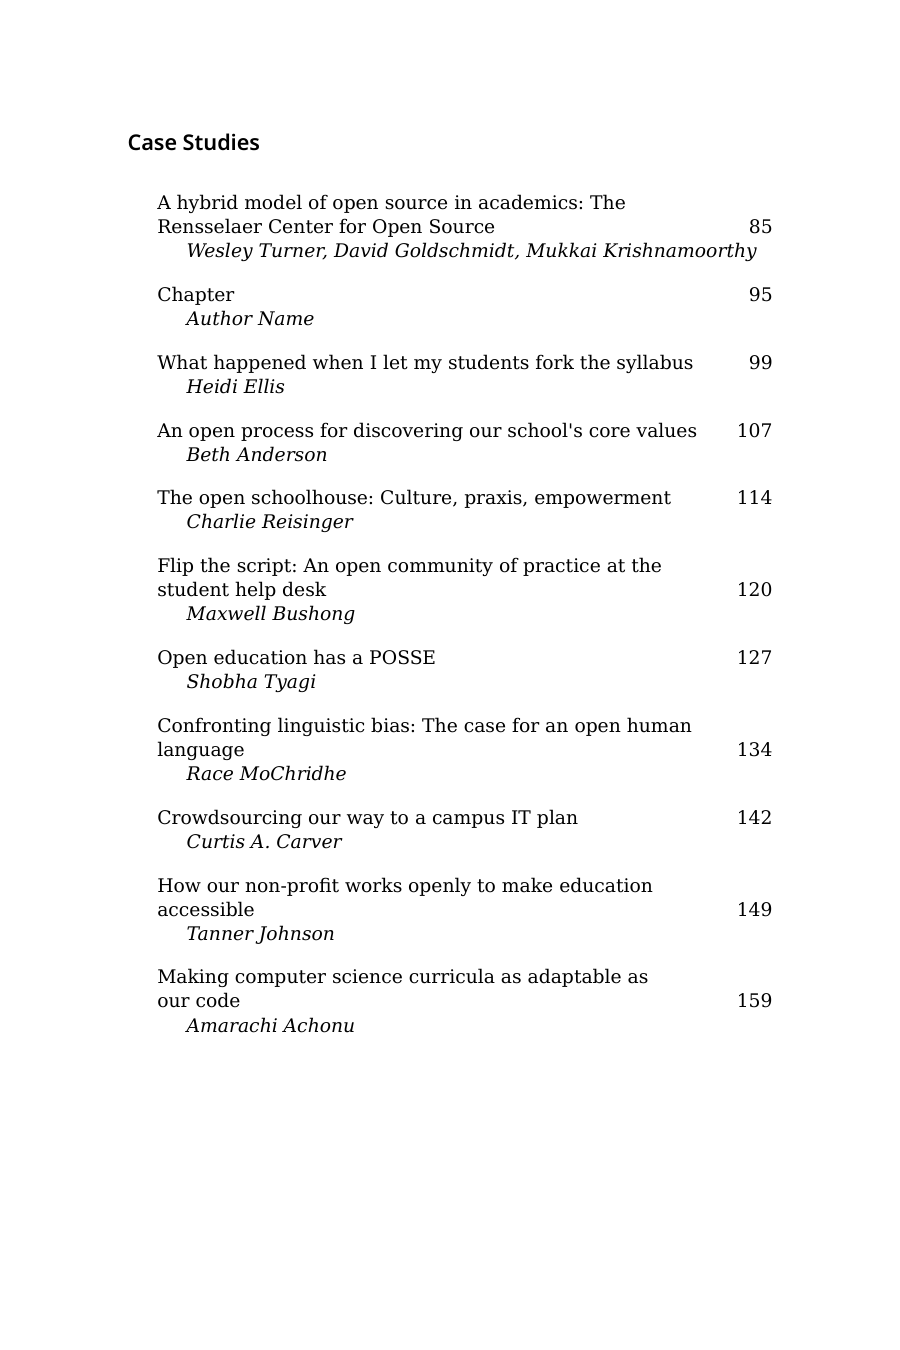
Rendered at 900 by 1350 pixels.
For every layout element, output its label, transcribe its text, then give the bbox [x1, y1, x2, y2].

text Curtis A. Carver [186, 831, 772, 874]
text Chapter 95 [157, 284, 772, 306]
text Case Studies [127, 127, 772, 189]
text Tanner Johnson [186, 923, 772, 966]
text Amarachi Achonu [186, 1014, 772, 1058]
text Making computer science curricula as adaptable as our code 159 [157, 966, 772, 1012]
text Open education has a POSSE 127 [157, 647, 772, 669]
text Crowdsourcing our way to a campus IT plan 142 [157, 807, 772, 829]
text Flip the script: An open community of practice at the student help desk 120 [157, 555, 772, 601]
text Race MoChridhe [186, 763, 772, 807]
text Author Name [186, 308, 772, 352]
text How our non-profit works openly to make education accessible 149 [157, 874, 772, 921]
text Beth Anderson [186, 444, 772, 487]
text Heidi Ellis [186, 376, 772, 419]
text The open schoolhouse: Culture, praxis, empowerment 114 [157, 487, 772, 509]
text What happened when I let my students fork the syllabus 99 [157, 352, 772, 374]
text Shobha Tyagi [186, 671, 772, 715]
text Wesley Turner, David Goldschmidt, Mukkai Krishnamoorthy [186, 240, 772, 284]
text A hybrid model of open source in academics: The Rensselaer Center for Open Source 85 [157, 192, 772, 238]
text Charlie Reisinger [186, 511, 772, 555]
text Maxwell Bushong [186, 603, 772, 647]
text An open process for discovering our school's core values 107 [157, 419, 772, 441]
text Confronting linguistic bias: The case for an open human language 134 [157, 715, 772, 761]
